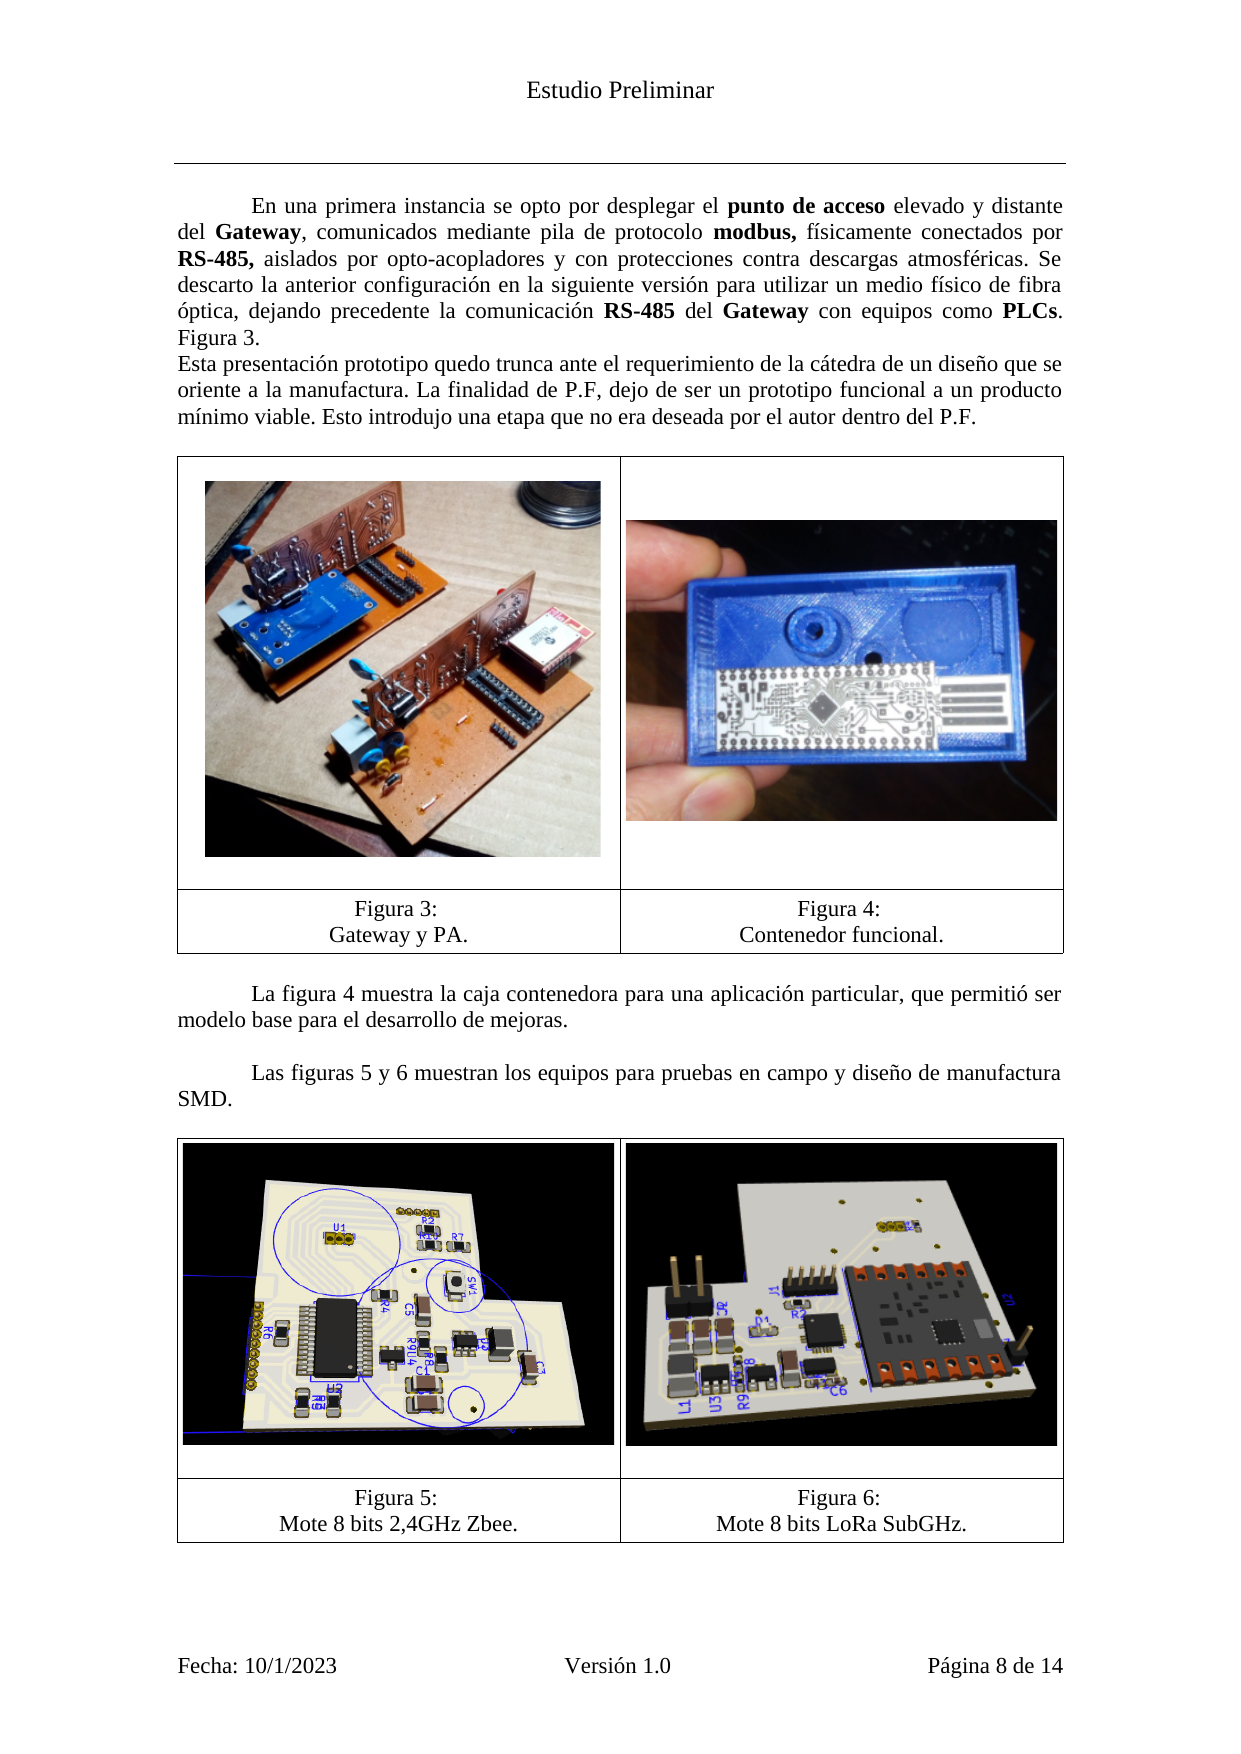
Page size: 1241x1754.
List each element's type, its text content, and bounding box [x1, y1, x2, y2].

table_cell Figura 6: Mote 8 bits LoRa SubGHz. [621, 1479, 1063, 1542]
table_header [178, 1139, 620, 1143]
text Esta presentación prototipo quedo trunca ante el requerimiento de la cátedra de un diseño que se oriente a la manufactura. La finalidad de P.F, dejo de ser un prototipo funcional a un producto mínimo viable. Esto introdujo una etapa que no era deseada por el autor dentro del P.F. [177, 350, 1063, 429]
picture [625, 520, 1058, 821]
table_cell Figura 4: Contenedor funcional. [621, 890, 1063, 953]
table_cell Figura 3: Gateway y PA. [178, 890, 620, 953]
table_header [621, 1144, 1063, 1478]
picture [625, 1143, 1058, 1446]
picture [182, 1143, 615, 1445]
text Las figuras 5 y 6 muestran los equipos para pruebas en campo y diseño de manufactura SMD. [177, 1059, 1063, 1111]
table_header [178, 457, 620, 889]
table_header [178, 1144, 620, 1478]
text La figura 4 muestra la caja contenedora para una aplicación particular, que permitió ser modelo base para el desarrollo de mejoras. [177, 979, 1063, 1032]
text En una primera instancia se opto por desplegar el punto de acceso elevado y distante del Gateway, comunicados mediante pila de protocolo modbus, físicamente conectados por RS-485, aislados por opto-acopladores y con protecciones contra descargas atmosféricas. Se descarto la anterior configuración en la siguiente versión para utilizar un medio físico de fibra óptica, dejando precedente la comunicación RS-485 del Gateway con equipos como PLCs. Figura 3. [177, 192, 1063, 350]
picture [205, 481, 601, 857]
table_header [621, 1139, 1063, 1143]
table_cell Figura 5: Mote 8 bits 2,4GHz Zbee. [178, 1479, 620, 1542]
table_header [621, 457, 1063, 889]
